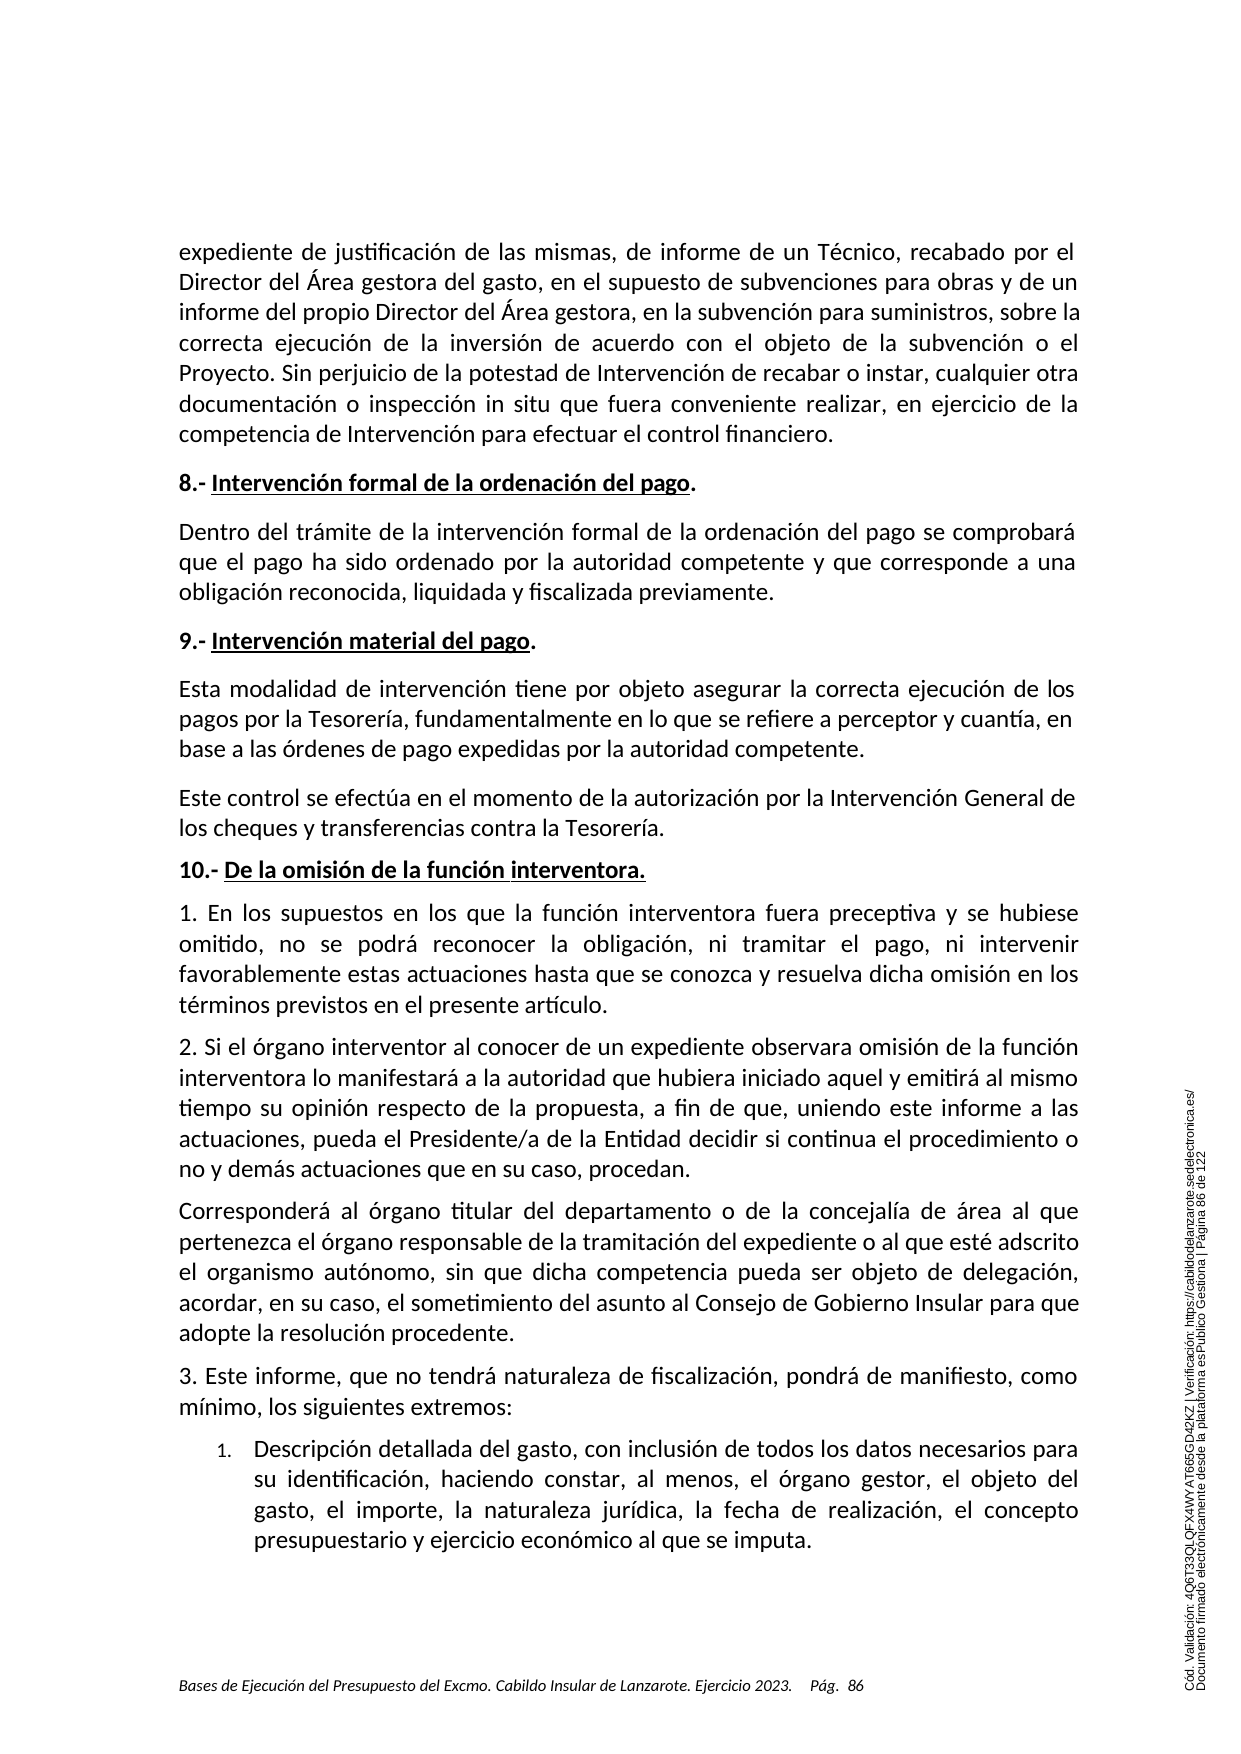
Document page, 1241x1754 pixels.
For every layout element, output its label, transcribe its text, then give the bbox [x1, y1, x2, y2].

text Dentro del trámite de la intervención formal de la ordenación del pago se comprobará [179, 518, 1082, 546]
text expediente de justificación de las mismas, de informe de un Técnico, recabado por el [179, 238, 1082, 266]
text que el pago ha sido ordenado por la autoridad competente y que corresponde a una obligación reconocida, liquidada y fiscalizada previamente. [179, 546, 1082, 607]
text los cheques y transferencias contra la Tesorería. [179, 812, 1082, 843]
list Si el órgano interventor al conocer de un expediente observara omisión de la función interventora lo manifestará a la autoridad que hubiera iniciado aquel y emitirá al mismo tiempo su opinión respecto de la propuesta, a fin de que, uniendo este informe a las actuaciones, pueda el Presidente/a de la Entidad decidir si continua el procedimiento o no y demás actuaciones que en su caso, procedan. [179, 1031, 1080, 1184]
text Este control se efectúa en el momento de la autorización por la Intervención General de [179, 785, 1082, 812]
list Descripción detallada del gasto, con inclusión de todos los datos necesarios para su identificación, haciendo constar, al menos, el órgano gestor, el objeto del gasto, el importe, la naturaleza jurídica, la fecha de realización, el concepto presupuestario y ejercicio económico al que se imputa. [216, 1433, 1080, 1555]
list Este informe, que no tendrá naturaleza de fiscalización, pondrá de manifiesto, como mínimo, los siguientes extremos: [179, 1360, 1079, 1421]
text 8.- Intervención formal de la ordenación del pago. [179, 470, 700, 497]
text Esta modalidad de intervención tiene por objeto asegurar la correcta ejecución de los [179, 676, 1082, 703]
text Bases de Ejecución del Presupuesto del Excmo. Cabildo Insular de Lanzarote. Ejercicio 2023. Pág. 86 [179, 1676, 868, 1695]
text Cód. Validación: 4Q6T33QLQFX4WYAT665GD42KZ | Verificación: https://cabildodelanzarote.sedelectronica.es/ Documento firmado electrónicamente desde la plataforma esPublico Gestiona | Página 86 de 122 [1183, 1073, 1208, 1694]
text 10.- De la omisión de la función interventora. [179, 855, 1082, 885]
text Corresponderá al órgano titular del departamento o de la concejalía de área al que pertenezca el órgano responsable de la tramitación del expediente o al que esté adscrito el organismo autónomo, sin que dicha competencia pueda ser objeto de delegación, acordar, en su caso, el sometimiento del asunto al Consejo de Gobierno Insular para que adopte la resolución procedente. [179, 1196, 1080, 1348]
text Director del Área gestora del gasto, en el supuesto de subvenciones para obras y de un informe del propio Director del Área gestora, en la subvención para suministros, sobre la correcta ejecución de la inversión de acuerdo con el objeto de la subvención o el Proyecto. Sin perjuicio de la potestad de Intervención de recabar o instar, cualquier otra documentación o inspección in situ que fuera conveniente realizar, en ejercicio de la competencia de Intervención para efectuar el control financiero. [179, 266, 1080, 449]
list En los supuestos en los que la función interventora fuera preceptiva y se hubiese omitido, no se podrá reconocer la obligación, ni tramitar el pago, ni intervenir favorablemente estas actuaciones hasta que se conozca y resuelva dicha omisión en los términos previstos en el presente artículo. [179, 897, 1081, 1019]
text pagos por la Tesorería, fundamentalmente en lo que se refiere a perceptor y cuantía, en base a las órdenes de pago expedidas por la autoridad competente. [179, 703, 1082, 764]
text 9.- Intervención material del pago. [179, 627, 539, 655]
